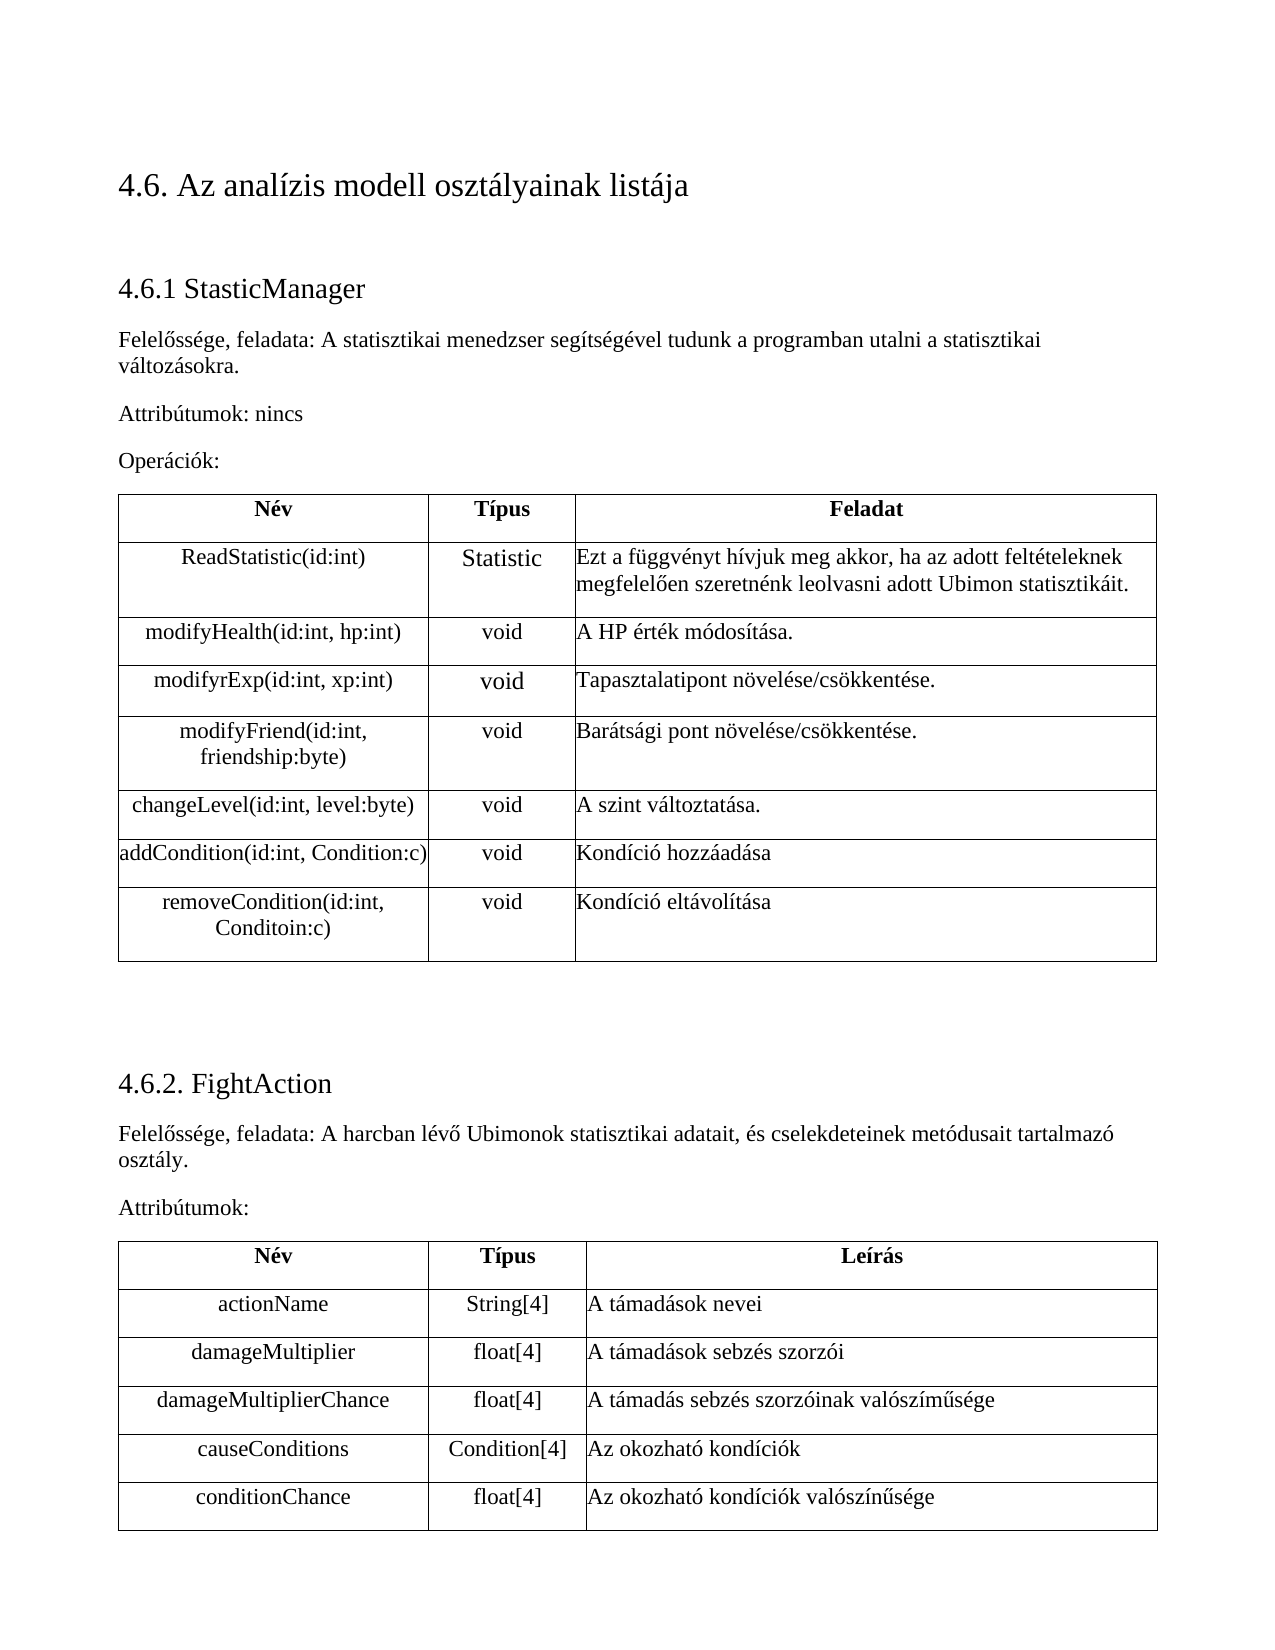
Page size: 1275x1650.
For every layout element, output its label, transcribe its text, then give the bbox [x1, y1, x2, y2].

table_cell modifyFriend(id:int, friendship:byte) [119, 717, 428, 790]
table_cell void [429, 791, 575, 838]
table_header Leírás [587, 1242, 1157, 1289]
table_cell void [429, 618, 575, 665]
table_header Feladat [576, 495, 1156, 542]
text 4.6.1 StasticManager [118, 272, 1157, 305]
table_cell String[4] [429, 1290, 586, 1337]
table_cell A HP érték módosítása. [576, 618, 1156, 665]
table_cell changeLevel(id:int, level:byte) [119, 791, 428, 838]
table_cell ReadStatistic(id:int) [119, 543, 428, 617]
table_cell Tapasztalatipont növelése/csökkentése. [576, 666, 1156, 716]
table_cell void [429, 666, 575, 716]
text Attribútumok: nincs [118, 399, 1157, 426]
text 4.6. Az analízis modell osztályainak listája [118, 165, 1157, 204]
table_cell float[4] [429, 1387, 586, 1434]
table_header Név [119, 1242, 428, 1289]
table_cell actionName [119, 1290, 428, 1337]
table_cell Kondíció eltávolítása [576, 888, 1156, 961]
table_cell void [429, 717, 575, 790]
table_cell modifyrExp(id:int, xp:int) [119, 666, 428, 716]
text Operációk: [118, 447, 1157, 473]
table_cell void [429, 840, 575, 887]
text Attribútumok: [118, 1194, 1157, 1220]
table_cell Az okozható kondíciók valószínűsége [587, 1483, 1157, 1530]
table_cell addCondition(id:int, Condition:c) [119, 840, 428, 887]
table_cell damageMultiplierChance [119, 1387, 428, 1434]
table_cell Statistic [429, 543, 575, 617]
table_cell float[4] [429, 1483, 586, 1530]
table_cell A szint változtatása. [576, 791, 1156, 838]
table_cell A támadás sebzés szorzóinak valószíműsége [587, 1387, 1157, 1434]
table_header Típus [429, 1242, 586, 1289]
table_cell float[4] [429, 1338, 586, 1386]
text [118, 118, 1157, 144]
table_cell Ezt a függvényt hívjuk meg akkor, ha az adott feltételeknek megfelelően szeretnénk leolvasni adott Ubimon statisztikáit. [576, 543, 1156, 617]
table_cell void [429, 888, 575, 961]
table_cell A támadások nevei [587, 1290, 1157, 1337]
table_cell Az okozható kondíciók [587, 1435, 1157, 1482]
text Felelőssége, feladata: A statisztikai menedzser segítségével tudunk a programban utalni a statisztikai változásokra. [118, 326, 1157, 379]
table_cell Kondíció hozzáadása [576, 840, 1156, 887]
text Felelőssége, feladata: A harcban lévő Ubimonok statisztikai adatait, és cselekdeteinek metódusait tartalmazó osztály. [118, 1120, 1157, 1173]
table_cell causeConditions [119, 1435, 428, 1482]
table_cell damageMultiplier [119, 1338, 428, 1386]
table_cell Barátsági pont növelése/csökkentése. [576, 717, 1156, 790]
table_header Típus [429, 495, 575, 542]
table_cell A támadások sebzés szorzói [587, 1338, 1157, 1386]
table_header Név [119, 495, 428, 542]
table_cell conditionChance [119, 1483, 428, 1530]
table_cell Condition[4] [429, 1435, 586, 1482]
text 4.6.2. FightAction [118, 1066, 1157, 1099]
table_cell modifyHealth(id:int, hp:int) [119, 618, 428, 665]
table_cell removeCondition(id:int, Conditoin:c) [119, 888, 428, 961]
